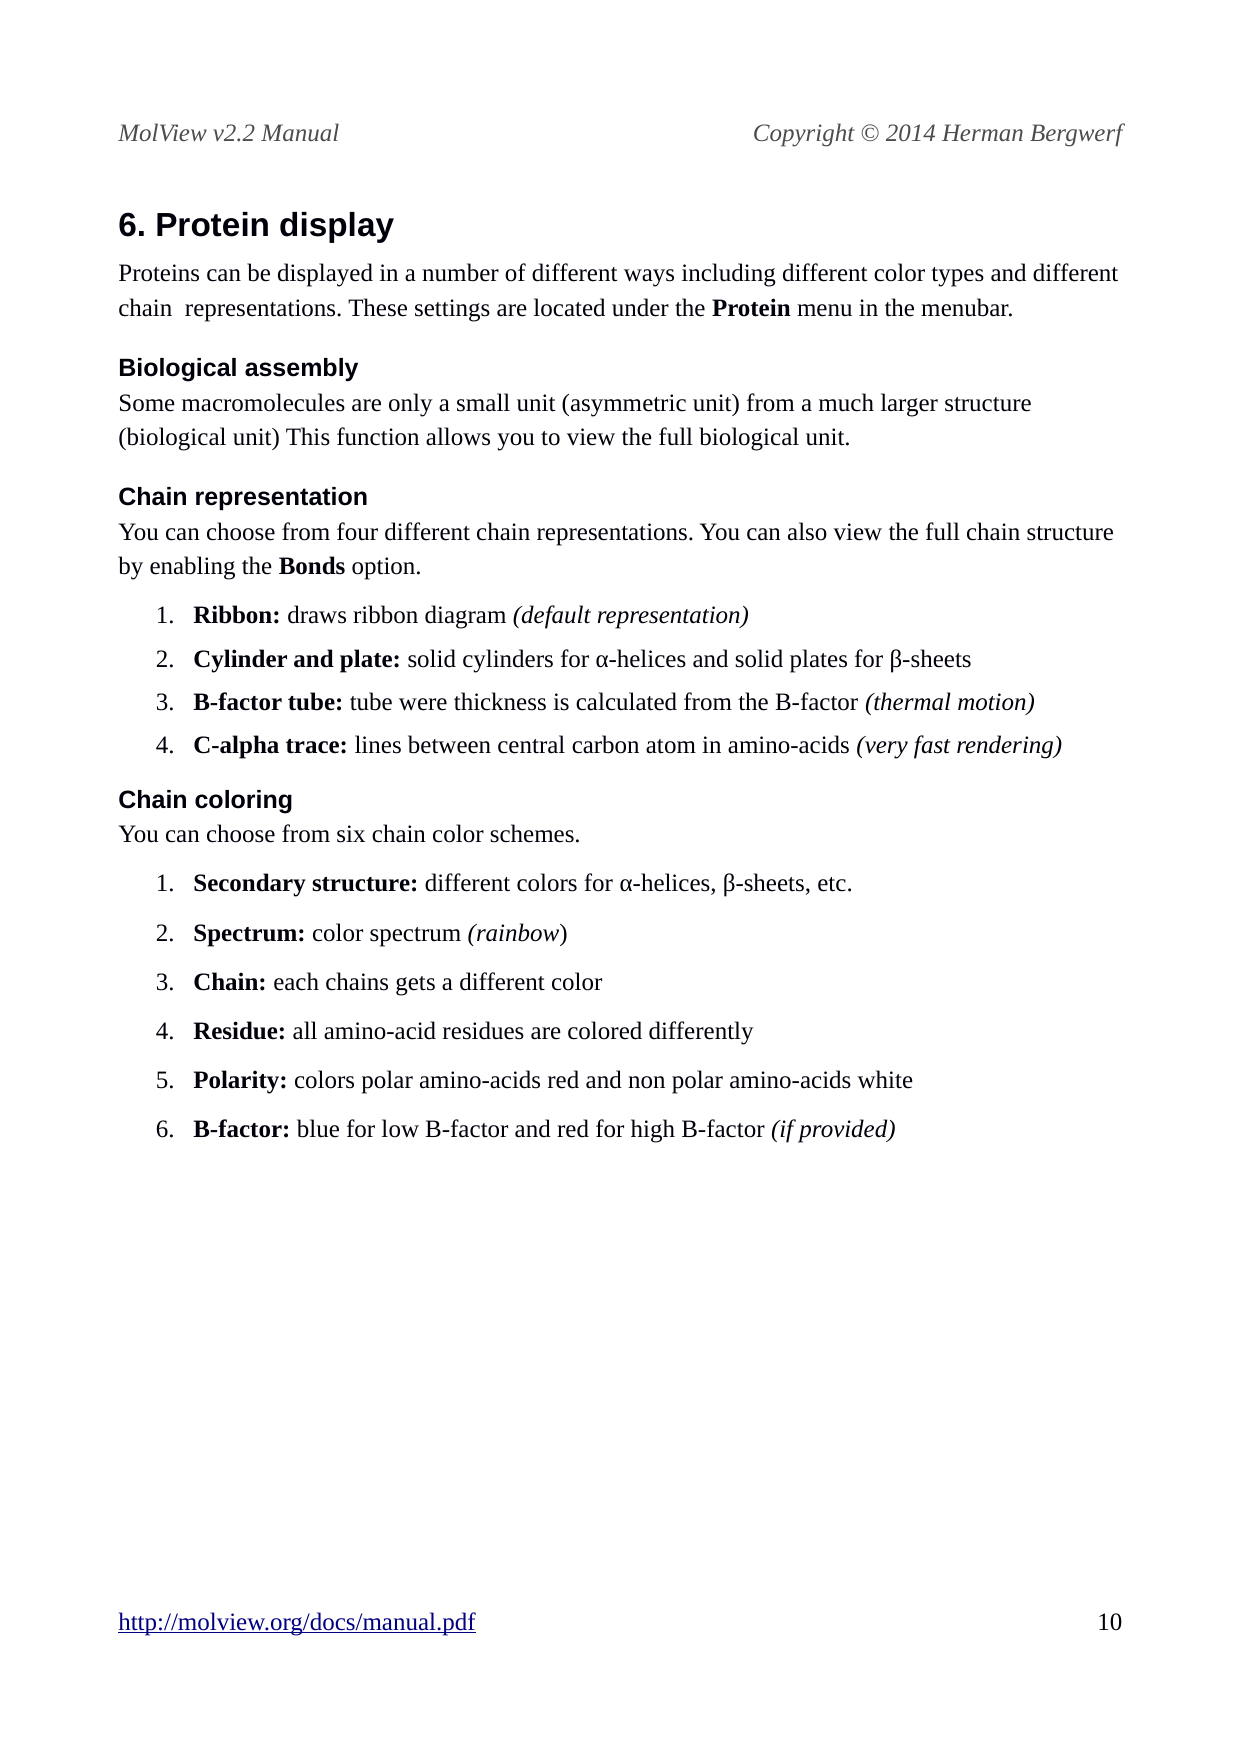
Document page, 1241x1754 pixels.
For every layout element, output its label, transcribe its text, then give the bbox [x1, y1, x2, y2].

subtitle 6. Protein display [118, 205, 1122, 243]
list Chain: each chains gets a different color [156, 967, 1122, 995]
subtitle Chain coloring [118, 785, 1122, 813]
list Cylinder and plate: solid cylinders for α-helices and solid plates for β-sheets [156, 644, 1122, 672]
text You can choose from six chain color schemes. [118, 819, 1122, 848]
list Secondary structure: different colors for α-helices, β-sheets, etc. [156, 868, 1122, 897]
list Residue: all amino-acid residues are colored differently [156, 1016, 1122, 1044]
list C-alpha trace: lines between central carbon atom in amino-acids (very fast rendering) [156, 730, 1122, 759]
list Polarity: colors polar amino-acids red and non polar amino-acids white [156, 1065, 1122, 1093]
text Some macromolecules are only a small unit (asymmetric unit) from a much larger structure (biological unit) This function allows you to view the full biological unit. [118, 388, 1122, 451]
subtitle Biological assembly [118, 353, 1122, 382]
list B-factor: blue for low B-factor and red for high B-factor (if provided) [156, 1114, 1122, 1143]
list Ribbon: draws ribbon diagram (default representation) [156, 600, 1122, 629]
list Spectrum: color spectrum (rainbow) [156, 918, 1122, 946]
text You can choose from four different chain representations. You can also view the full chain structure by enabling the Bonds option. [118, 517, 1122, 580]
text Proteins can be displayed in a number of different ways including different color types and different chain representations. These settings are located under the Protein menu in the menubar. [118, 258, 1122, 322]
list B-factor tube: tube were thickness is calculated from the B-factor (thermal motion) [156, 687, 1122, 716]
subtitle Chain representation [118, 482, 1122, 511]
